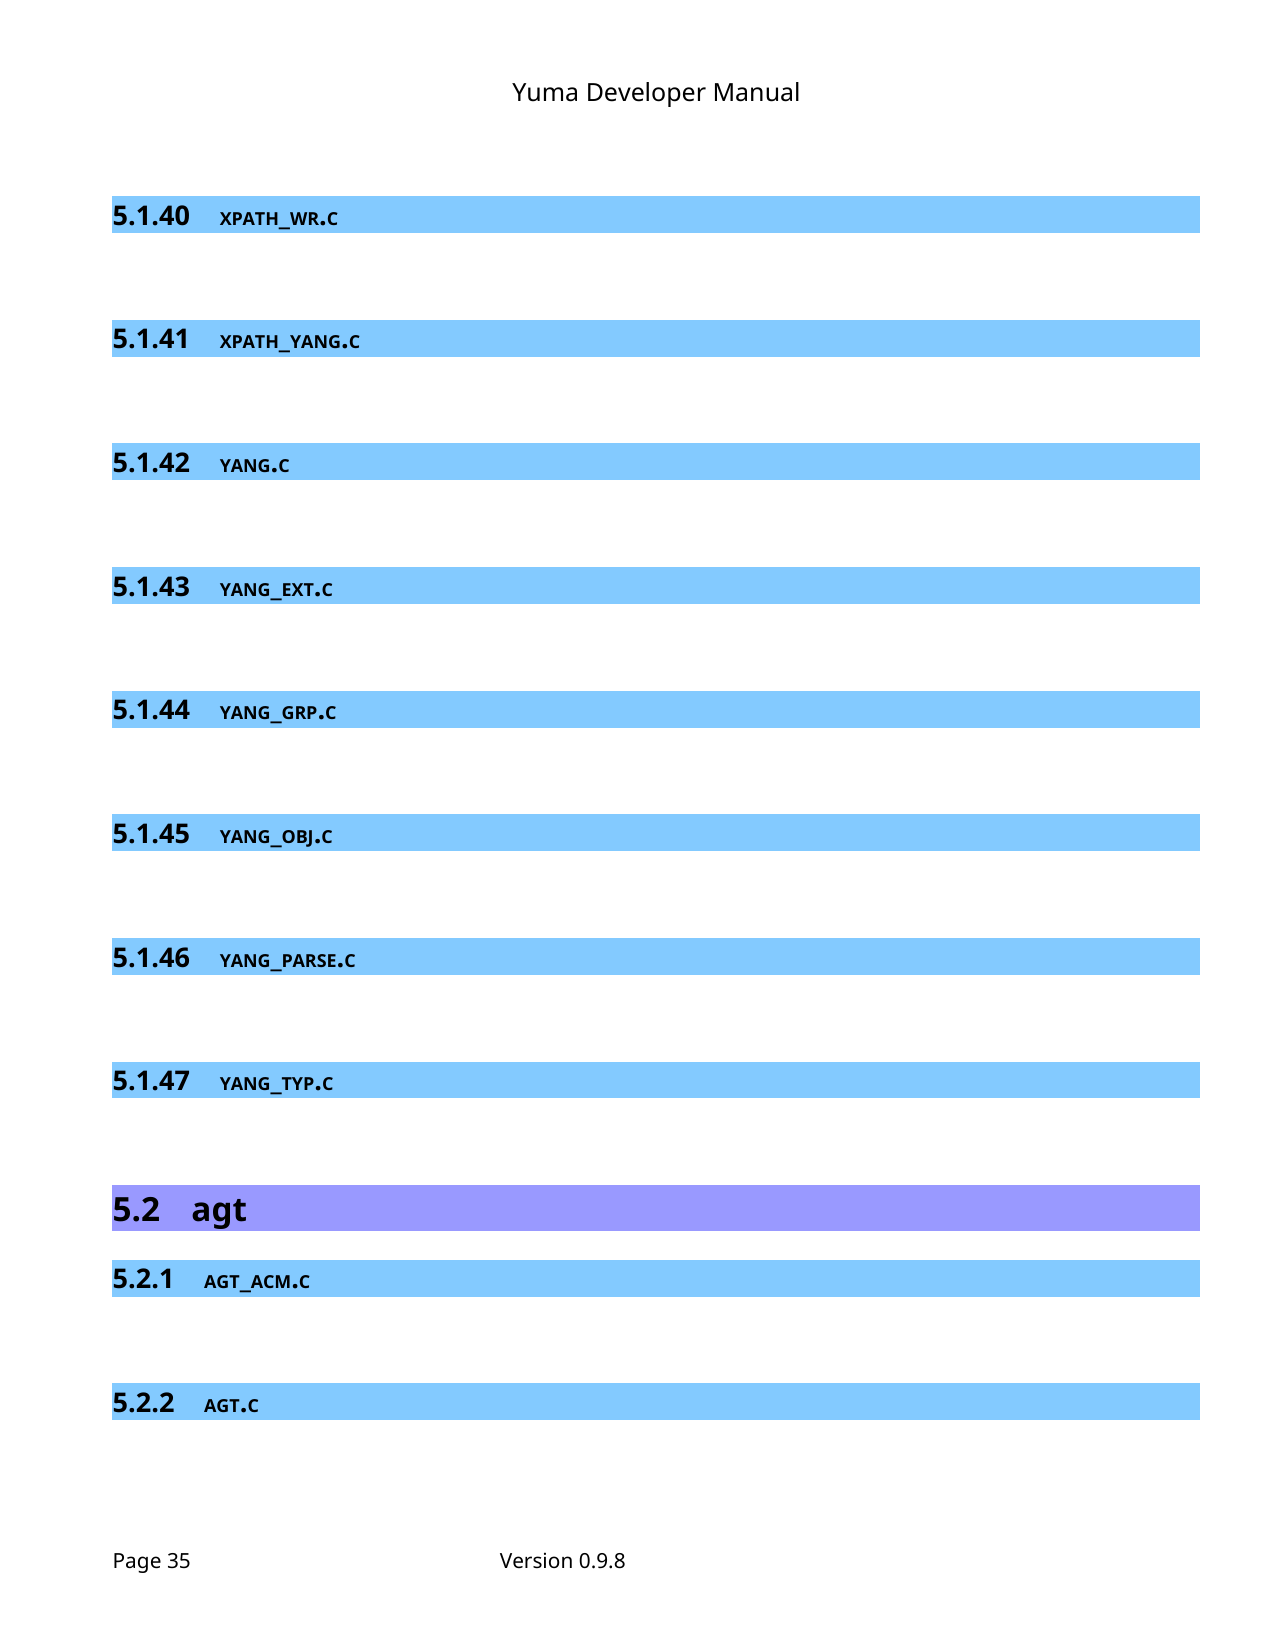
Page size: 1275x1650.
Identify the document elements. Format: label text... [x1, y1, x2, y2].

subtitle yang_obj.c [112, 814, 1200, 851]
subtitle agt [112, 1185, 1200, 1231]
subtitle yang_grp.c [112, 691, 1200, 728]
subtitle xpath_yang.c [112, 320, 1200, 357]
subtitle yang_ext.c [112, 567, 1200, 604]
subtitle yang.c [112, 443, 1200, 480]
subtitle yang_typ.c [112, 1062, 1200, 1098]
subtitle yang_parse.c [112, 938, 1200, 975]
subtitle agt.c [112, 1383, 1200, 1420]
subtitle xpath_wr.c [112, 196, 1200, 233]
subtitle agt_acm.c [112, 1260, 1200, 1297]
